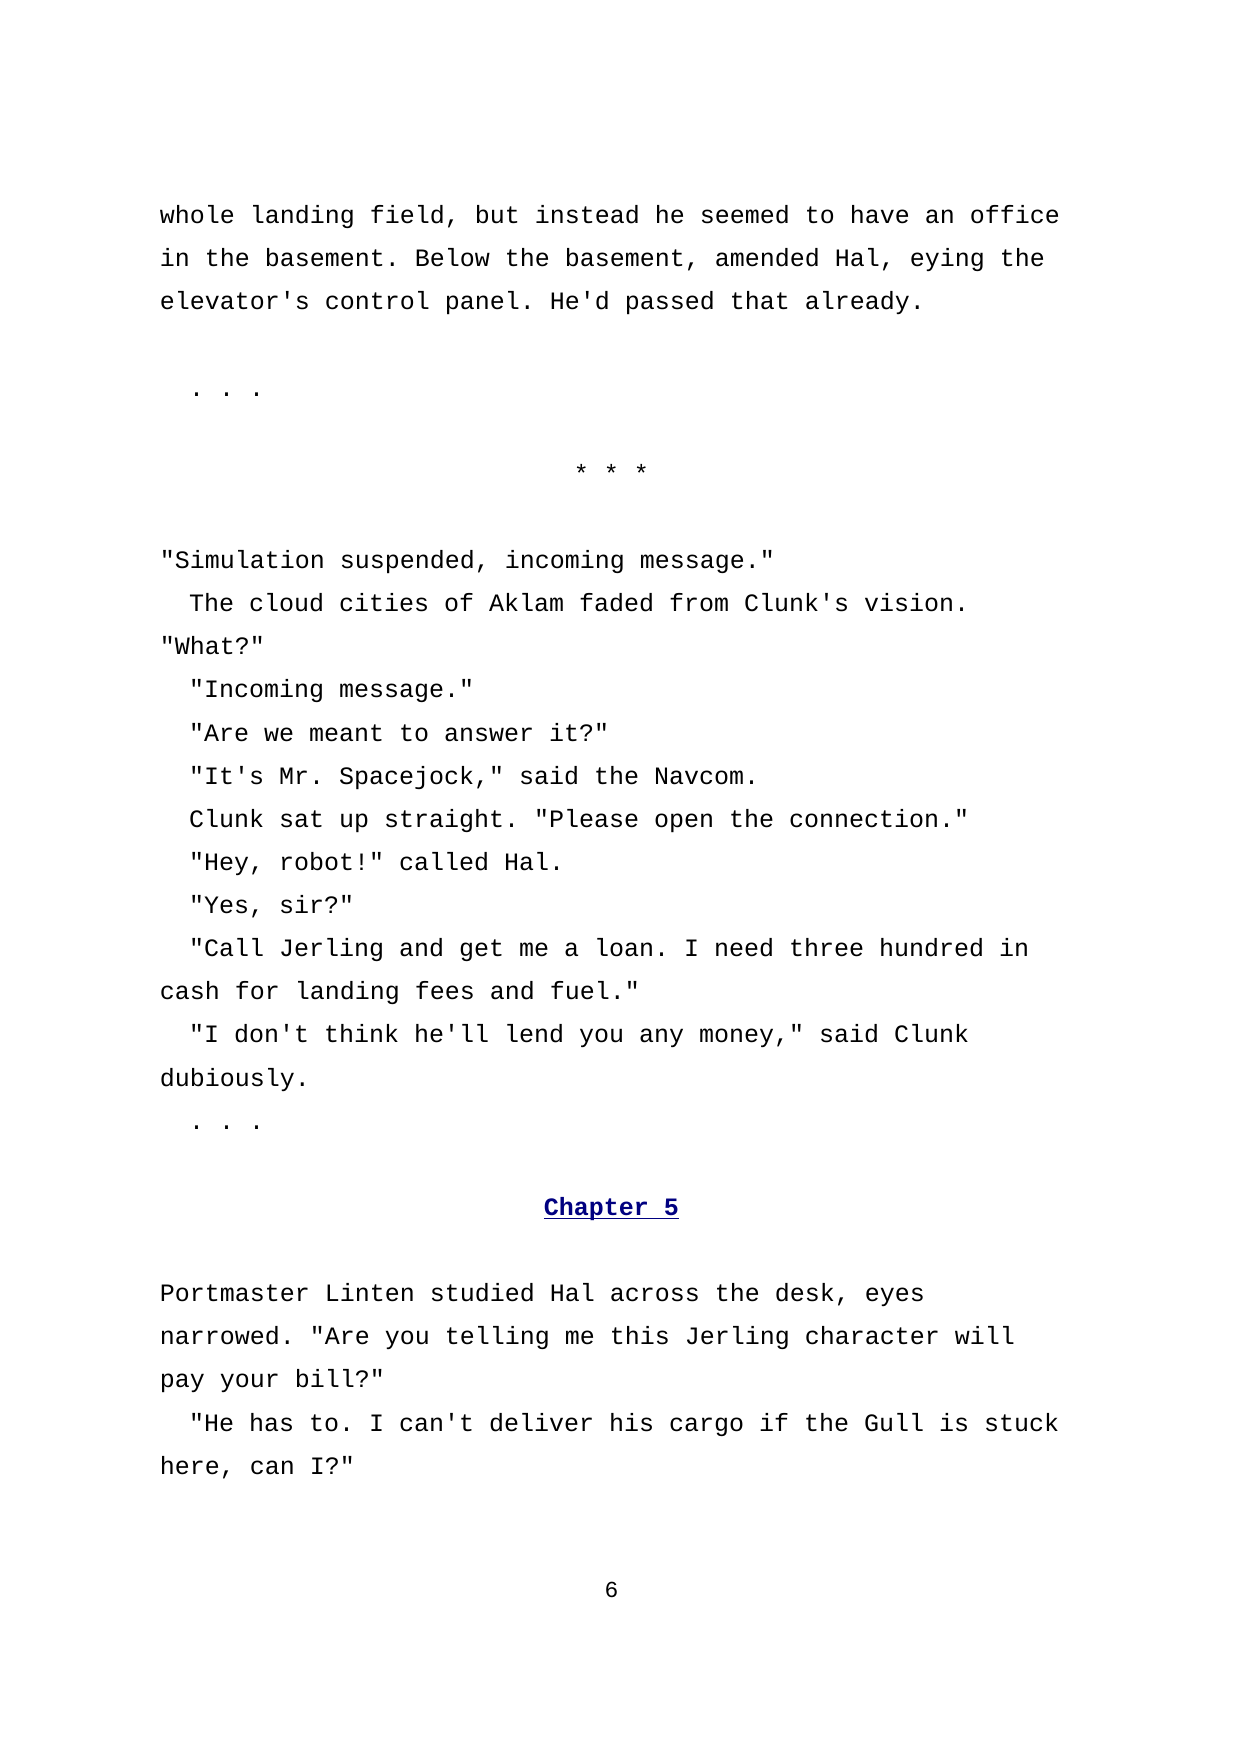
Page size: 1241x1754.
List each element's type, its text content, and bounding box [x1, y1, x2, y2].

text "Call Jerling and get me a loan. I need three hundred in cash for landing fees and fuel." [159, 922, 1063, 1008]
text Portmaster Linten studied Hal across the desk, eyes narrowed. "Are you telling me this Jerling character will pay your bill?" [159, 1267, 1063, 1396]
text . . . [159, 1094, 1063, 1138]
text "Yes, sir?" [159, 879, 1063, 922]
subtitle * * * [159, 448, 1063, 491]
text "Hey, robot!" called Hal. [159, 836, 1063, 879]
text "It's Mr. Spacejock," said the Navcom. [159, 749, 1063, 793]
text "He has to. I can't deliver his cargo if the Gull is stuck here, can I?" [159, 1396, 1063, 1483]
subtitle Chapter 5 [159, 1181, 1063, 1224]
text "I don't think he'll lend you any money," said Clunk dubiously. [159, 1008, 1063, 1094]
text . . . [159, 361, 1063, 404]
text The cloud cities of Aklam faded from Clunk's vision. "What?" [159, 577, 1063, 663]
text "Are we meant to answer it?" [159, 706, 1063, 749]
text "Simulation suspended, incoming message." [159, 534, 1063, 577]
text whole landing field, but instead he seemed to have an office in the basement. Below the basement, amended Hal, eying the elevator's control panel. He'd passed that already. [159, 189, 1063, 318]
text "Incoming message." [159, 663, 1063, 706]
text Clunk sat up straight. "Please open the connection." [159, 793, 1063, 836]
